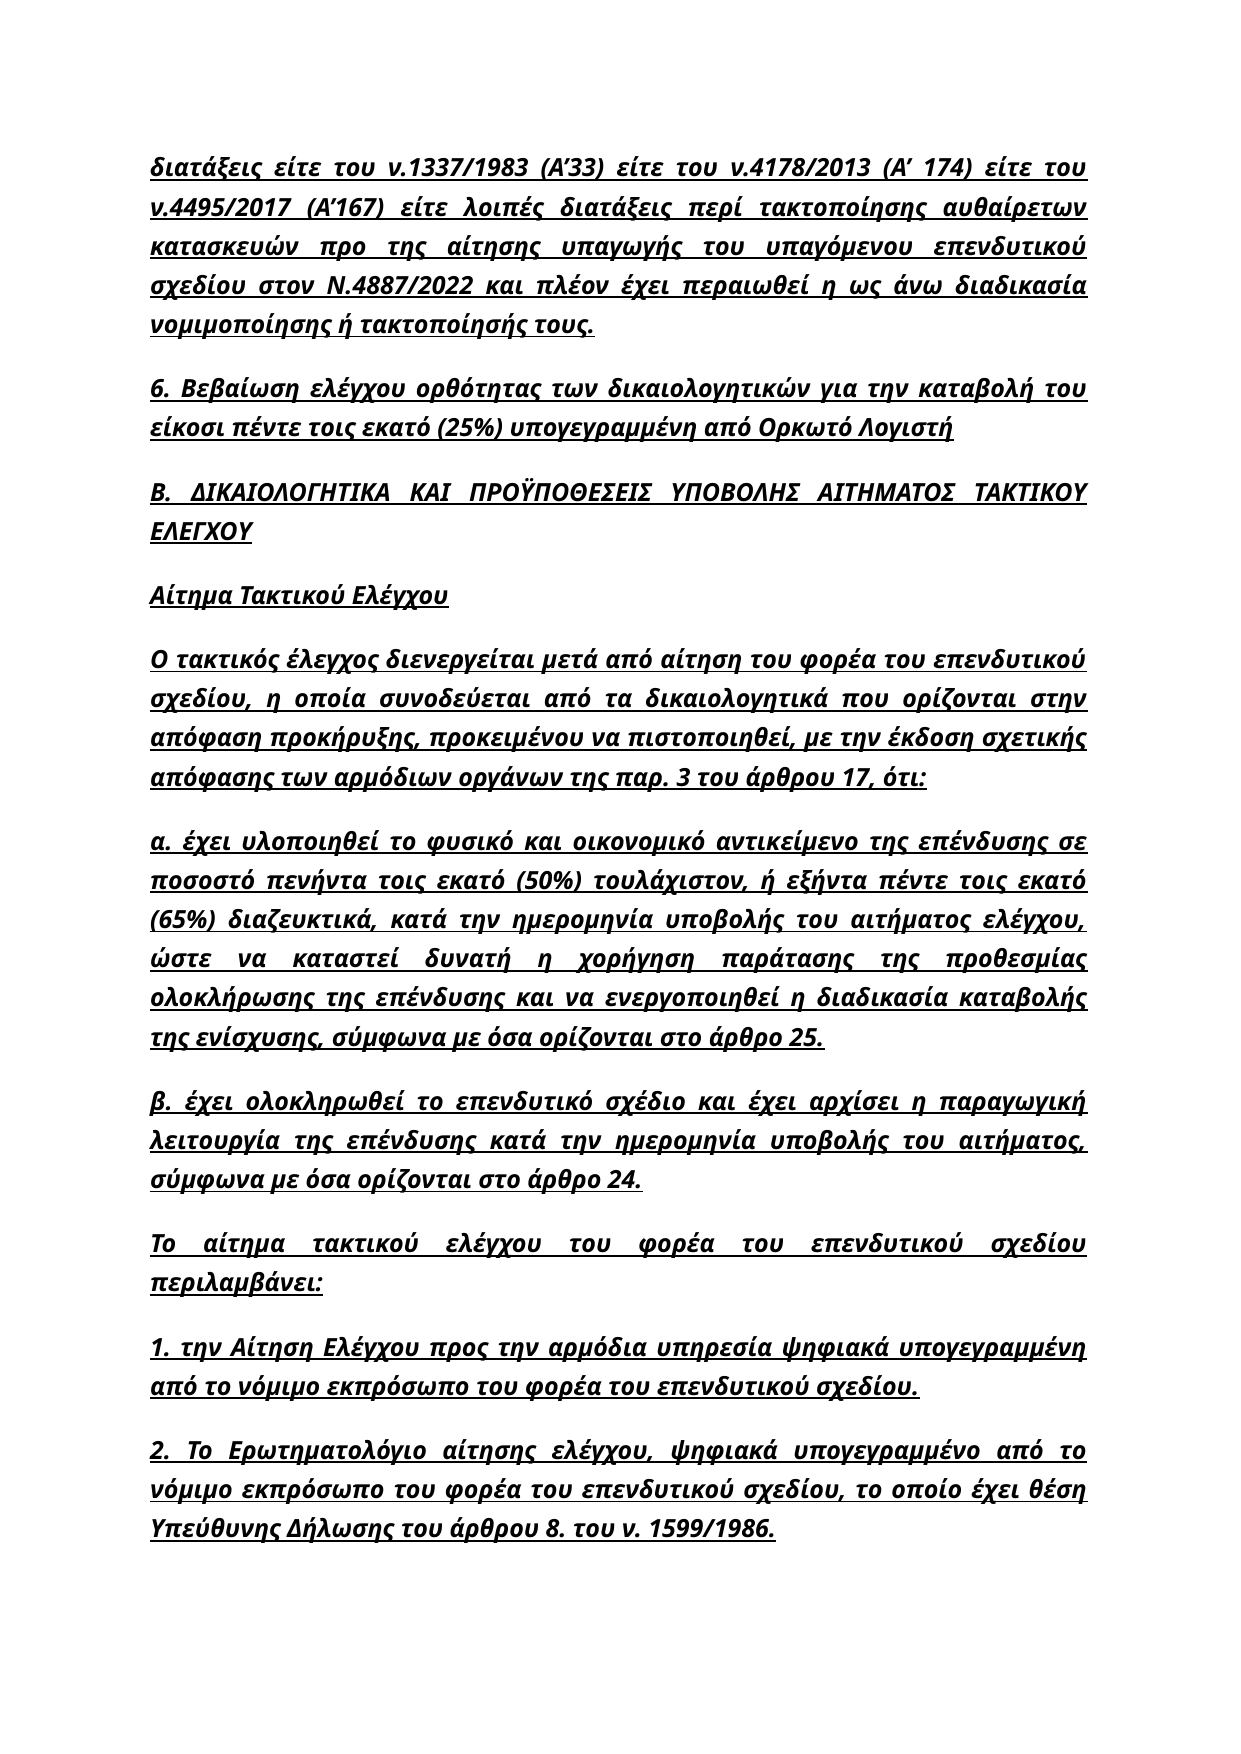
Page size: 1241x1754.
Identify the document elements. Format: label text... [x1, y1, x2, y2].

text Αίτημα Τακτικού Ελέγχου [150, 577, 1090, 612]
text διατάξεις είτε του ν.1337/1983 (Α’33) είτε του ν.4178/2013 (Α’ 174) είτε του ν.4495/2017 (Α’167) είτε λοιπές διατάξεις περί τακτοποίησης αυθαίρετων κατασκευών προ της αίτησης υπαγωγής του υπαγόμενου επενδυτικού σχεδίου στον Ν.4887/2022 και πλέον έχει περαιωθεί η ως άνω διαδικασία νομιμοποίησης ή τακτοποίησής τους. [150, 150, 1090, 341]
text β. έχει ολοκληρωθεί το επενδυτικό σχέδιο και έχει αρχίσει η παραγωγική λειτουργία της επένδυσης κατά την ημερομηνία υποβολής του αιτήματος, σύμφωνα με όσα ορίζονται στο άρθρο 24. [150, 1083, 1090, 1196]
text 6. Βεβαίωση ελέγχου ορθότητας των δικαιολογητικών για την καταβολή του είκοσι πέντε τοις εκατό (25%) υπογεγραμμένη από Ορκωτό Λογιστή [150, 371, 1090, 444]
text Β. ΔΙΚΑΙΟΛΟΓΗΤΙΚΑ ΚΑΙ ΠΡΟΫΠΟΘΕΣΕΙΣ ΥΠΟΒΟΛΗΣ ΑΙΤΗΜΑΤΟΣ ΤΑΚΤΙΚΟΥ ΕΛΕΓΧΟΥ [150, 474, 1090, 547]
text 1. την Αίτηση Ελέγχου προς την αρμόδια υπηρεσία ψηφιακά υπογεγραμμένη από το νόμιμο εκπρόσωπο του φορέα του επενδυτικού σχεδίου. [150, 1329, 1090, 1402]
text Το αίτημα τακτικού ελέγχου του φορέα του επενδυτικού σχεδίου περιλαμβάνει: [150, 1226, 1090, 1299]
text 2. Το Ερωτηματολόγιο αίτησης ελέγχου, ψηφιακά υπογεγραμμένο από το νόμιμο εκπρόσωπο του φορέα του επενδυτικού σχεδίου, το οποίο έχει θέση Υπεύθυνης Δήλωσης του άρθρου 8. του ν. 1599/1986. [150, 1432, 1090, 1545]
text Ο τακτικός έλεγχος διενεργείται μετά από αίτηση του φορέα του επενδυτικού σχεδίου, η οποία συνοδεύεται από τα δικαιολογητικά που ορίζονται στην απόφαση προκήρυξης, προκειμένου να πιστοποιηθεί, με την έκδοση σχετικής απόφασης των αρμόδιων οργάνων της παρ. 3 του άρθρου 17, ότι: [150, 642, 1090, 793]
text α. έχει υλοποιηθεί το φυσικό και οικονομικό αντικείμενο της επένδυσης σε ποσοστό πενήντα τοις εκατό (50%) τουλάχιστον, ή εξήντα πέντε τοις εκατό (65%) διαζευκτικά, κατά την ημερομηνία υποβολής του αιτήματος ελέγχου, ώστε να καταστεί δυνατή η χορήγηση παράτασης της προθεσμίας ολοκλήρωσης της επένδυσης και να ενεργοποιηθεί η διαδικασία καταβολής της ενίσχυσης, σύμφωνα με όσα ορίζονται στο άρθρο 25. [150, 823, 1090, 1053]
